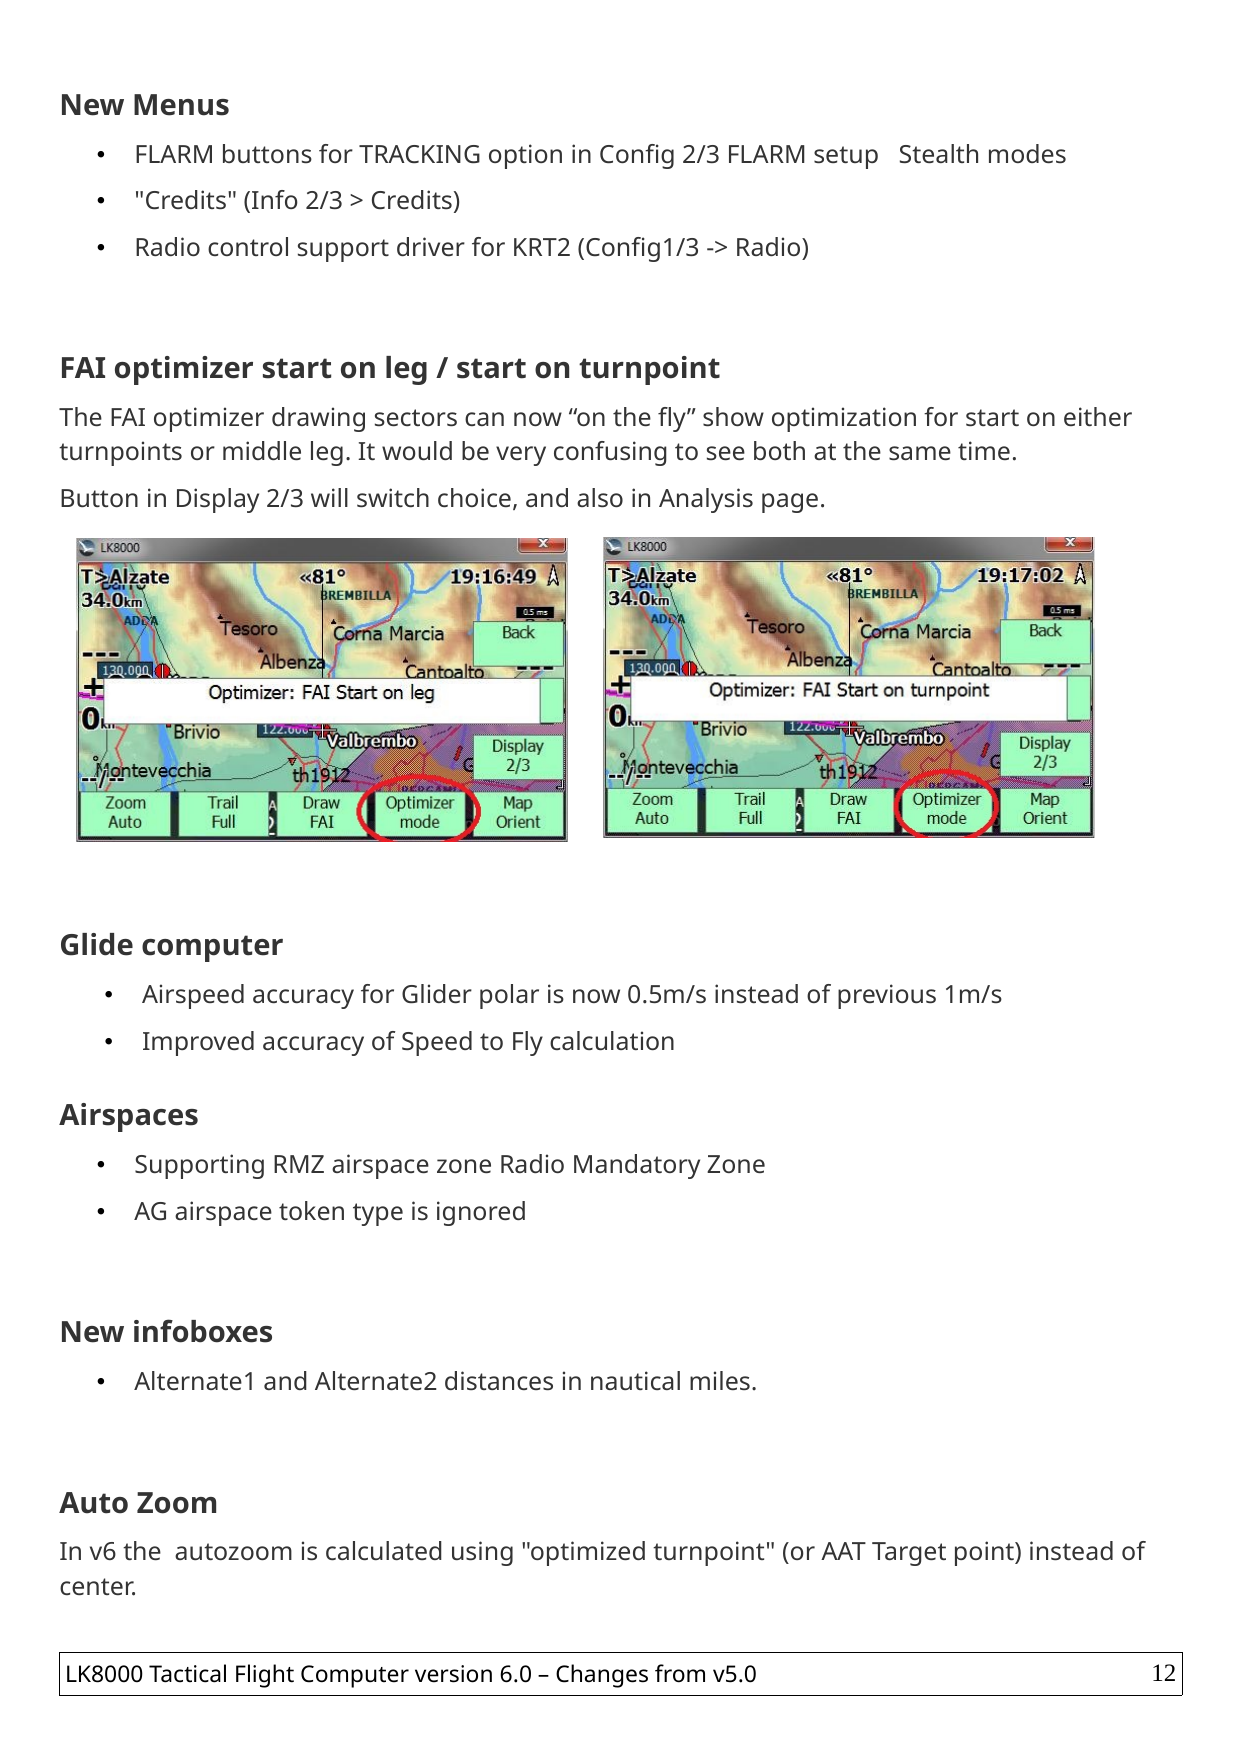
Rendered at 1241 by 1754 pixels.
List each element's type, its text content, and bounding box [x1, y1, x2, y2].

subtitle Glide computer [59, 924, 1181, 964]
list Supporting RMZ airspace zone Radio Mandatory Zone [97, 1147, 1181, 1181]
list Alternate1 and Alternate2 distances in nautical miles. [97, 1364, 1181, 1398]
picture [603, 537, 1095, 838]
list Radio control support driver for KRT2 (Config1/3 -> Radio) [97, 229, 1181, 263]
subtitle Auto Zoom [59, 1482, 1181, 1522]
text The FAI optimizer drawing sectors can now “on the fly” show optimization for start on either turnpoints or middle leg. It would be very confusing to see both at the same time. [59, 400, 1181, 468]
text In v6 the autozoom is calculated using "optimized turnpoint" (or AAT Target point) instead of center. [59, 1534, 1181, 1602]
list Airspeed accuracy for Glider polar is now 0.5m/s instead of previous 1m/s [104, 977, 1181, 1011]
subtitle FAI optimizer start on leg / start on turnpoint [59, 347, 1181, 387]
list FLARM buttons for TRACKING option in Config 2/3 FLARM setup Stealth modes [97, 136, 1181, 170]
text Button in Display 2/3 will switch choice, and also in Analysis page. [59, 480, 1181, 514]
list Improved accuracy of Speed to Fly calculation [104, 1023, 1181, 1057]
subtitle New infoboxes [59, 1312, 1181, 1351]
subtitle New Menus [59, 84, 1181, 124]
subtitle Airspaces [59, 1095, 1181, 1134]
list AG airspace token type is ignored [97, 1193, 1181, 1227]
picture [76, 538, 568, 842]
list "Credits" (Info 2/3 > Credits) [97, 183, 1181, 217]
